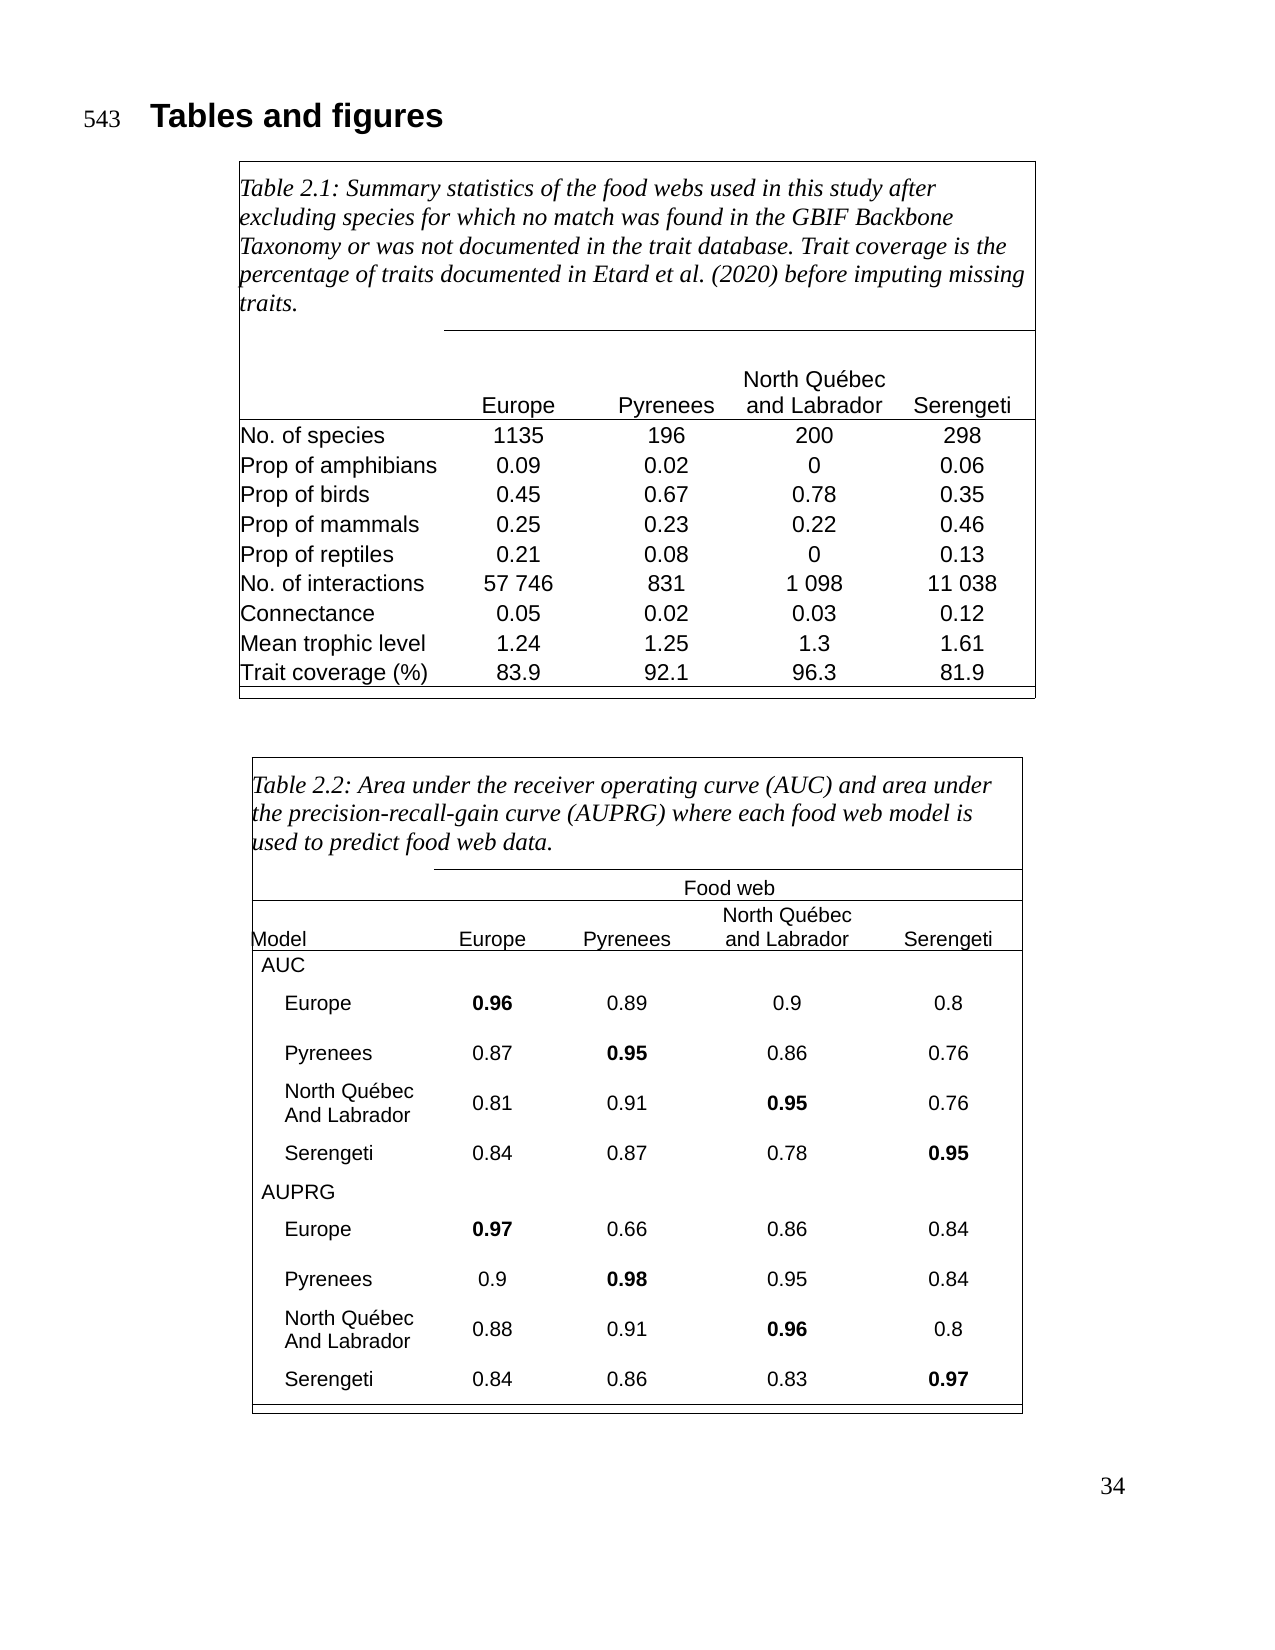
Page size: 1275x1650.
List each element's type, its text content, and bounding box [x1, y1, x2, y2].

table_cell 0.84 [434, 1127, 551, 1177]
table_cell 0.86 [703, 1027, 871, 1077]
table_cell Europe [253, 1204, 434, 1253]
table_cell 1 098 [740, 567, 888, 597]
table_cell 0.13 [888, 537, 1035, 567]
table_cell 0.86 [703, 1204, 871, 1253]
table_cell [871, 1177, 1022, 1203]
table_cell [551, 1177, 703, 1203]
table_cell Prop of amphibians [240, 448, 444, 478]
table_cell 0.21 [444, 537, 592, 567]
table_cell 0.84 [871, 1254, 1022, 1303]
table_cell 0.23 [592, 508, 740, 537]
table_cell 0.91 [551, 1077, 703, 1127]
table_cell 1.24 [444, 626, 592, 656]
table_cell 0.8 [871, 1304, 1022, 1353]
table_cell AUPRG [253, 1177, 434, 1203]
text Table 2.2: Area under the receiver operating curve (AUC) and area under the precision-recall-gain curve (AUPRG) where each food web model is used to predict food web data. [253, 770, 1022, 856]
table_cell 1.61 [888, 626, 1035, 656]
table_cell Prop of mammals [240, 508, 444, 537]
table_header Serengeti [888, 331, 1035, 418]
table_header Pyrenees [592, 331, 740, 418]
table_cell 0.95 [703, 1254, 871, 1303]
table_cell 0.83 [703, 1354, 871, 1403]
table_cell AUC [253, 951, 434, 977]
table_cell 0.9 [703, 977, 871, 1027]
table_cell 0.97 [434, 1204, 551, 1253]
table_cell 0.84 [871, 1204, 1022, 1253]
table_cell 0 [740, 537, 888, 567]
table_cell 0.89 [551, 977, 703, 1027]
table_cell 81.9 [888, 656, 1035, 686]
table_cell 0.46 [888, 508, 1035, 537]
table_cell 0.67 [592, 478, 740, 508]
table_cell Mean trophic level [240, 626, 444, 656]
table_cell 1.25 [592, 626, 740, 656]
table_cell No. of species [240, 420, 444, 448]
table_cell 0 [740, 448, 888, 478]
table_cell 0.87 [434, 1027, 551, 1077]
table_cell [434, 951, 551, 977]
table_cell Prop of reptiles [240, 537, 444, 567]
table_cell 0.84 [434, 1354, 551, 1403]
table_cell 0.06 [888, 448, 1035, 478]
table_header Food web [434, 870, 1022, 900]
table_cell 0.86 [551, 1354, 703, 1403]
table_cell 0.96 [434, 977, 551, 1027]
table_cell North Québec and Labrador [703, 901, 871, 950]
table_cell 0.78 [740, 478, 888, 508]
table_cell 0.35 [888, 478, 1035, 508]
table_cell 0.09 [444, 448, 592, 478]
table_cell 0.66 [551, 1204, 703, 1253]
table_cell 0.96 [703, 1304, 871, 1353]
table_cell North Québec And Labrador [253, 1077, 434, 1127]
table_cell Model [253, 901, 434, 950]
text Table 2.1: Summary statistics of the food webs used in this study after excluding species for which no match was found in the GBIF Backbone Taxonomy or was not documented in the trait database. Trait coverage is the percentage of traits documented in Etard et al. (2020) before imputing missing traits. [240, 173, 1035, 317]
table_cell Serengeti [253, 1354, 434, 1403]
table_cell 0.9 [434, 1254, 551, 1303]
table_cell Serengeti [871, 901, 1022, 950]
table_cell 0.98 [551, 1254, 703, 1303]
table_cell 0.03 [740, 597, 888, 626]
table_cell 92.1 [592, 656, 740, 686]
table_cell [551, 951, 703, 977]
table_cell 298 [888, 420, 1035, 448]
table_cell 0.87 [551, 1127, 703, 1177]
table_cell Pyrenees [551, 901, 703, 950]
table_cell 0.45 [444, 478, 592, 508]
table_cell 0.76 [871, 1027, 1022, 1077]
table_cell 200 [740, 420, 888, 448]
table_cell 0.8 [871, 977, 1022, 1027]
table_cell [434, 1177, 551, 1203]
table_header [253, 869, 434, 900]
subtitle Tables and figures [150, 96, 1125, 134]
table_cell [703, 1177, 871, 1203]
table_cell 11 038 [888, 567, 1035, 597]
table_cell 0.25 [444, 508, 592, 537]
table_cell 0.08 [592, 537, 740, 567]
table_cell [871, 951, 1022, 977]
table_cell 0.91 [551, 1304, 703, 1353]
table_cell 57 746 [444, 567, 592, 597]
table_cell Europe [253, 977, 434, 1027]
table_header Europe [444, 331, 592, 418]
table_cell 0.95 [551, 1027, 703, 1077]
table_cell Europe [434, 901, 551, 950]
table_cell 0.02 [592, 448, 740, 478]
table_cell No. of interactions [240, 567, 444, 597]
table_cell Serengeti [253, 1127, 434, 1177]
table_cell North Québec And Labrador [253, 1304, 434, 1353]
table_cell 1135 [444, 420, 592, 448]
table_cell Prop of birds [240, 478, 444, 508]
table_cell [703, 951, 871, 977]
table_cell 0.78 [703, 1127, 871, 1177]
table_cell Trait coverage (%) [240, 656, 444, 686]
table_cell 0.22 [740, 508, 888, 537]
table_cell 831 [592, 567, 740, 597]
table_header North Québec and Labrador [740, 331, 888, 418]
table_cell Pyrenees [253, 1027, 434, 1077]
table_cell 0.02 [592, 597, 740, 626]
table_cell Pyrenees [253, 1254, 434, 1303]
table_cell 0.88 [434, 1304, 551, 1353]
table_cell 0.76 [871, 1077, 1022, 1127]
table_cell 0.12 [888, 597, 1035, 626]
table_cell 0.05 [444, 597, 592, 626]
table_cell Connectance [240, 597, 444, 626]
table_cell 1.3 [740, 626, 888, 656]
table_cell 0.81 [434, 1077, 551, 1127]
table_header [240, 330, 444, 418]
table_cell 196 [592, 420, 740, 448]
table_cell 0.95 [871, 1127, 1022, 1177]
table_cell 83.9 [444, 656, 592, 686]
table_cell 0.95 [703, 1077, 871, 1127]
table_cell 96.3 [740, 656, 888, 686]
table_cell 0.97 [871, 1354, 1022, 1403]
